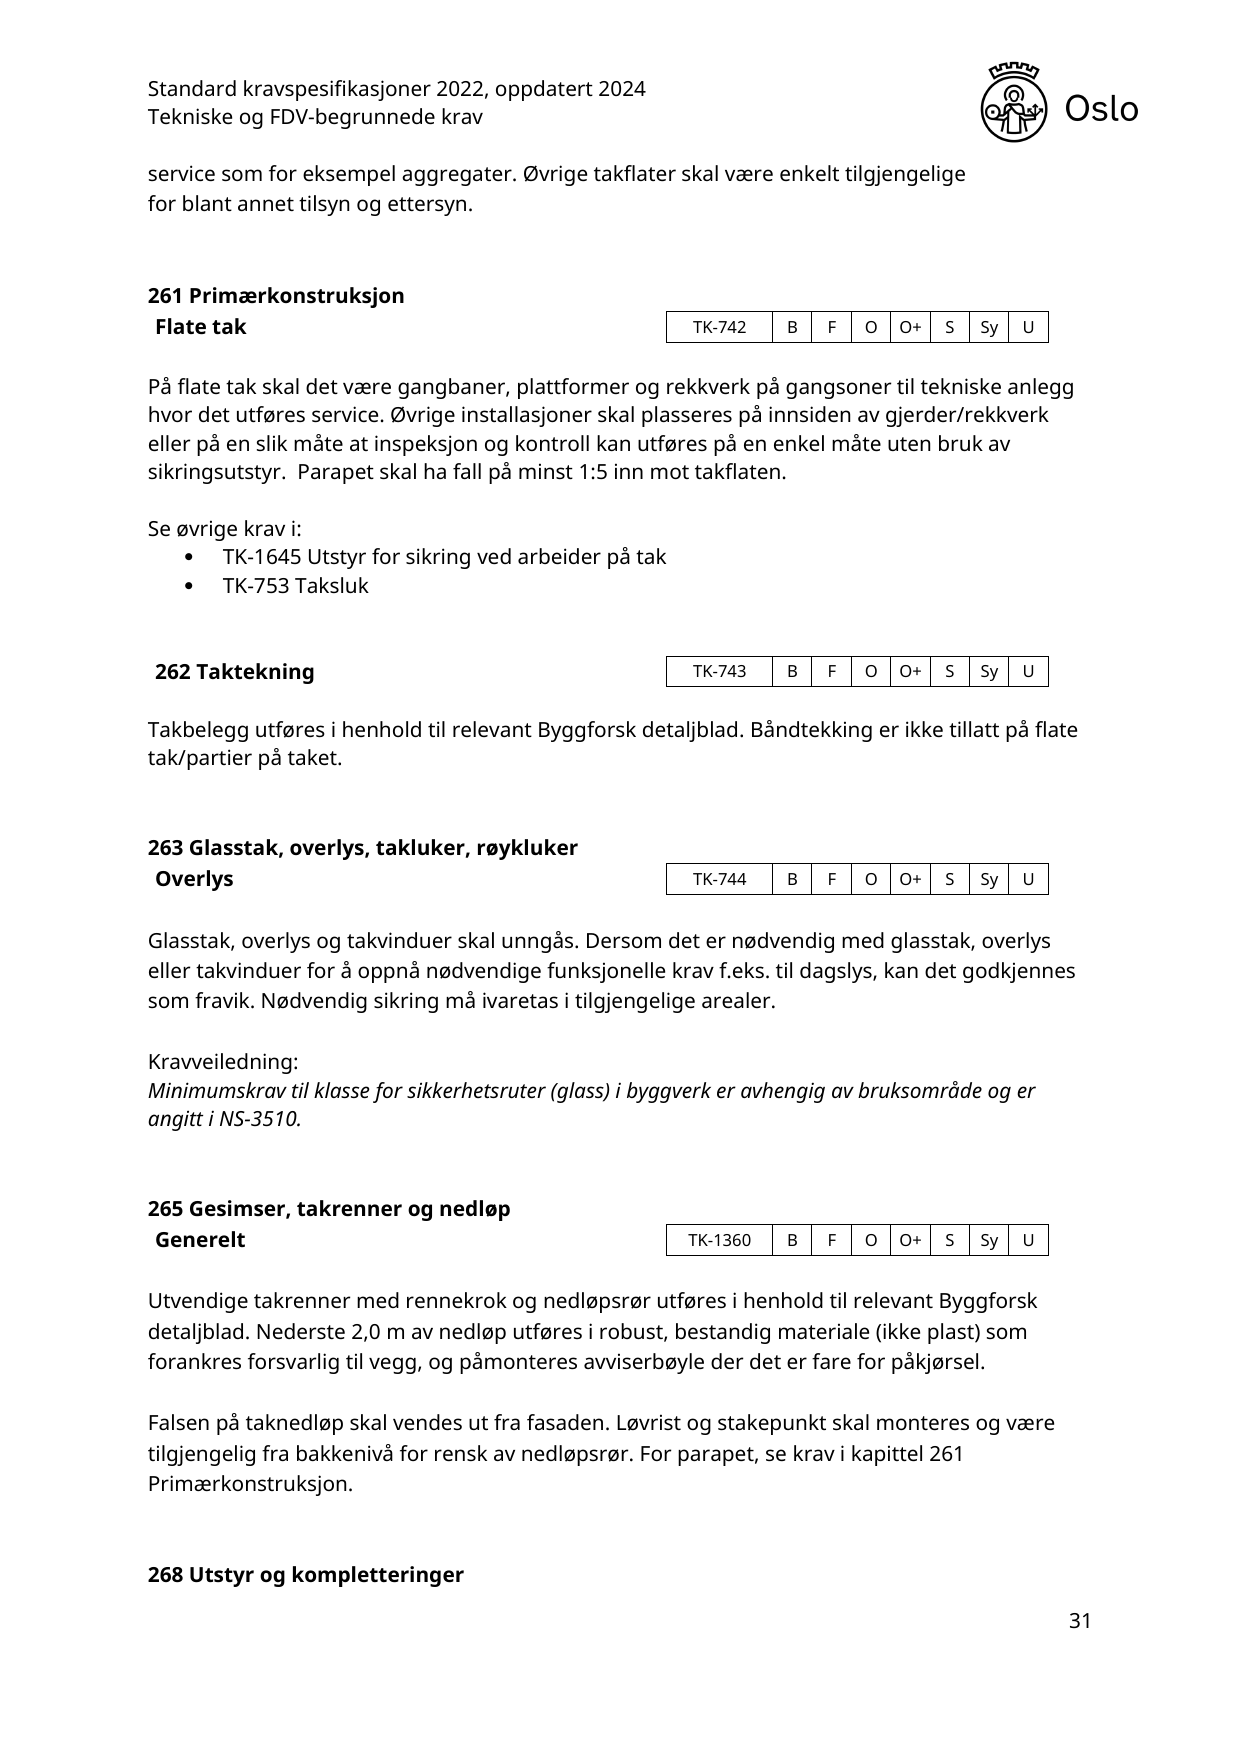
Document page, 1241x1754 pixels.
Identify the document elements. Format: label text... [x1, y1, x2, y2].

table_header S [931, 1225, 969, 1255]
text 268 Utstyr og kompletteringer [148, 1560, 1093, 1589]
text 265 Gesimser, takrenner og nedløp [148, 1194, 1093, 1222]
table_header Sy [970, 657, 1008, 686]
text Se øvrige krav i: [148, 514, 1093, 542]
text Minimumskrav til klasse for sikkerhetsruter (glass) i byggverk er avhengig av bruksområde og er angitt i NS-3510. [148, 1076, 1093, 1133]
list TK-1645 Utstyr for sikring ved arbeider på tak [185, 542, 1093, 571]
list TK-753 Taksluk [185, 571, 1093, 599]
table_header Sy [970, 312, 1008, 342]
table_header S [931, 864, 969, 894]
table_header B [773, 1225, 811, 1255]
table_header U [1009, 312, 1048, 342]
table_header Sy [970, 1225, 1008, 1255]
table_header TK-744 [667, 864, 772, 894]
table_header S [931, 657, 969, 686]
table_header B [773, 657, 811, 686]
table_header TK-1360 [667, 1225, 772, 1255]
table_header TK-742 [667, 312, 772, 342]
table_header O+ [891, 312, 930, 342]
text 263 Glasstak, overlys, takluker, røykluker [148, 833, 1093, 861]
text Takbelegg utføres i henhold til relevant Byggforsk detaljblad. Båndtekking er ikke tillatt på flate tak/partier på taket. [148, 715, 1093, 772]
table_header O [852, 1225, 890, 1255]
table_header Overlys [148, 863, 666, 894]
table_header F [812, 312, 851, 342]
text På flate tak skal det være gangbaner, plattformer og rekkverk på gangsoner til tekniske anlegg hvor det utføres service. Øvrige installasjoner skal plasseres på innsiden av gjerder/rekkverk eller på en slik måte at inspeksjon og kontroll kan utføres på en enkel måte uten bruk av sikringsutstyr. Parapet skal ha fall på minst 1:5 inn mot takflaten. [148, 372, 1093, 486]
table_header F [812, 1225, 851, 1255]
text Glasstak, overlys og takvinduer skal unngås. Dersom det er nødvendig med glasstak, overlys eller takvinduer for å oppnå nødvendige funksjonelle krav f.eks. til dagslys, kan det godkjennes som fravik. Nødvendig sikring må ivaretas i tilgjengelige arealer. [148, 926, 1093, 1015]
table_header F [812, 864, 851, 894]
text Falsen på taknedløp skal vendes ut fra fasaden. Løvrist og stakepunkt skal monteres og være tilgjengelig fra bakkenivå for rensk av nedløpsrør. For parapet, se krav i kapittel 261 Primærkonstruksjon. [148, 1408, 1093, 1498]
table_header 262 Taktekning [148, 656, 666, 686]
table_header Generelt [148, 1224, 666, 1255]
table_header O+ [891, 657, 930, 686]
table_header U [1009, 657, 1048, 686]
table_header O [852, 657, 890, 686]
table_header B [773, 864, 811, 894]
table_header TK-743 [667, 657, 772, 686]
table_header S [931, 312, 969, 342]
text Utvendige takrenner med rennekrok og nedløpsrør utføres i henhold til relevant Byggforsk detaljblad. Nederste 2,0 m av nedløp utføres i robust, bestandig materiale (ikke plast) som forankres forsvarlig til vegg, og påmonteres avviserbøyle der det er fare for påkjørsel. [148, 1287, 1093, 1406]
table_header F [812, 657, 851, 686]
table_header B [773, 312, 811, 342]
table_header Sy [970, 864, 1008, 894]
table_header U [1009, 1225, 1048, 1255]
table_header U [1009, 864, 1048, 894]
text 261 Primærkonstruksjon [148, 281, 1093, 309]
table_header O [852, 312, 890, 342]
table_header O+ [891, 864, 930, 894]
table_header O+ [891, 1225, 930, 1255]
table_header Flate tak [148, 311, 666, 342]
text Kravveiledning: [148, 1047, 1093, 1076]
table_header O [852, 864, 890, 894]
text service som for eksempel aggregater. Øvrige takflater skal være enkelt tilgjengelige for blant annet tilsyn og ettersyn. [148, 159, 1093, 218]
